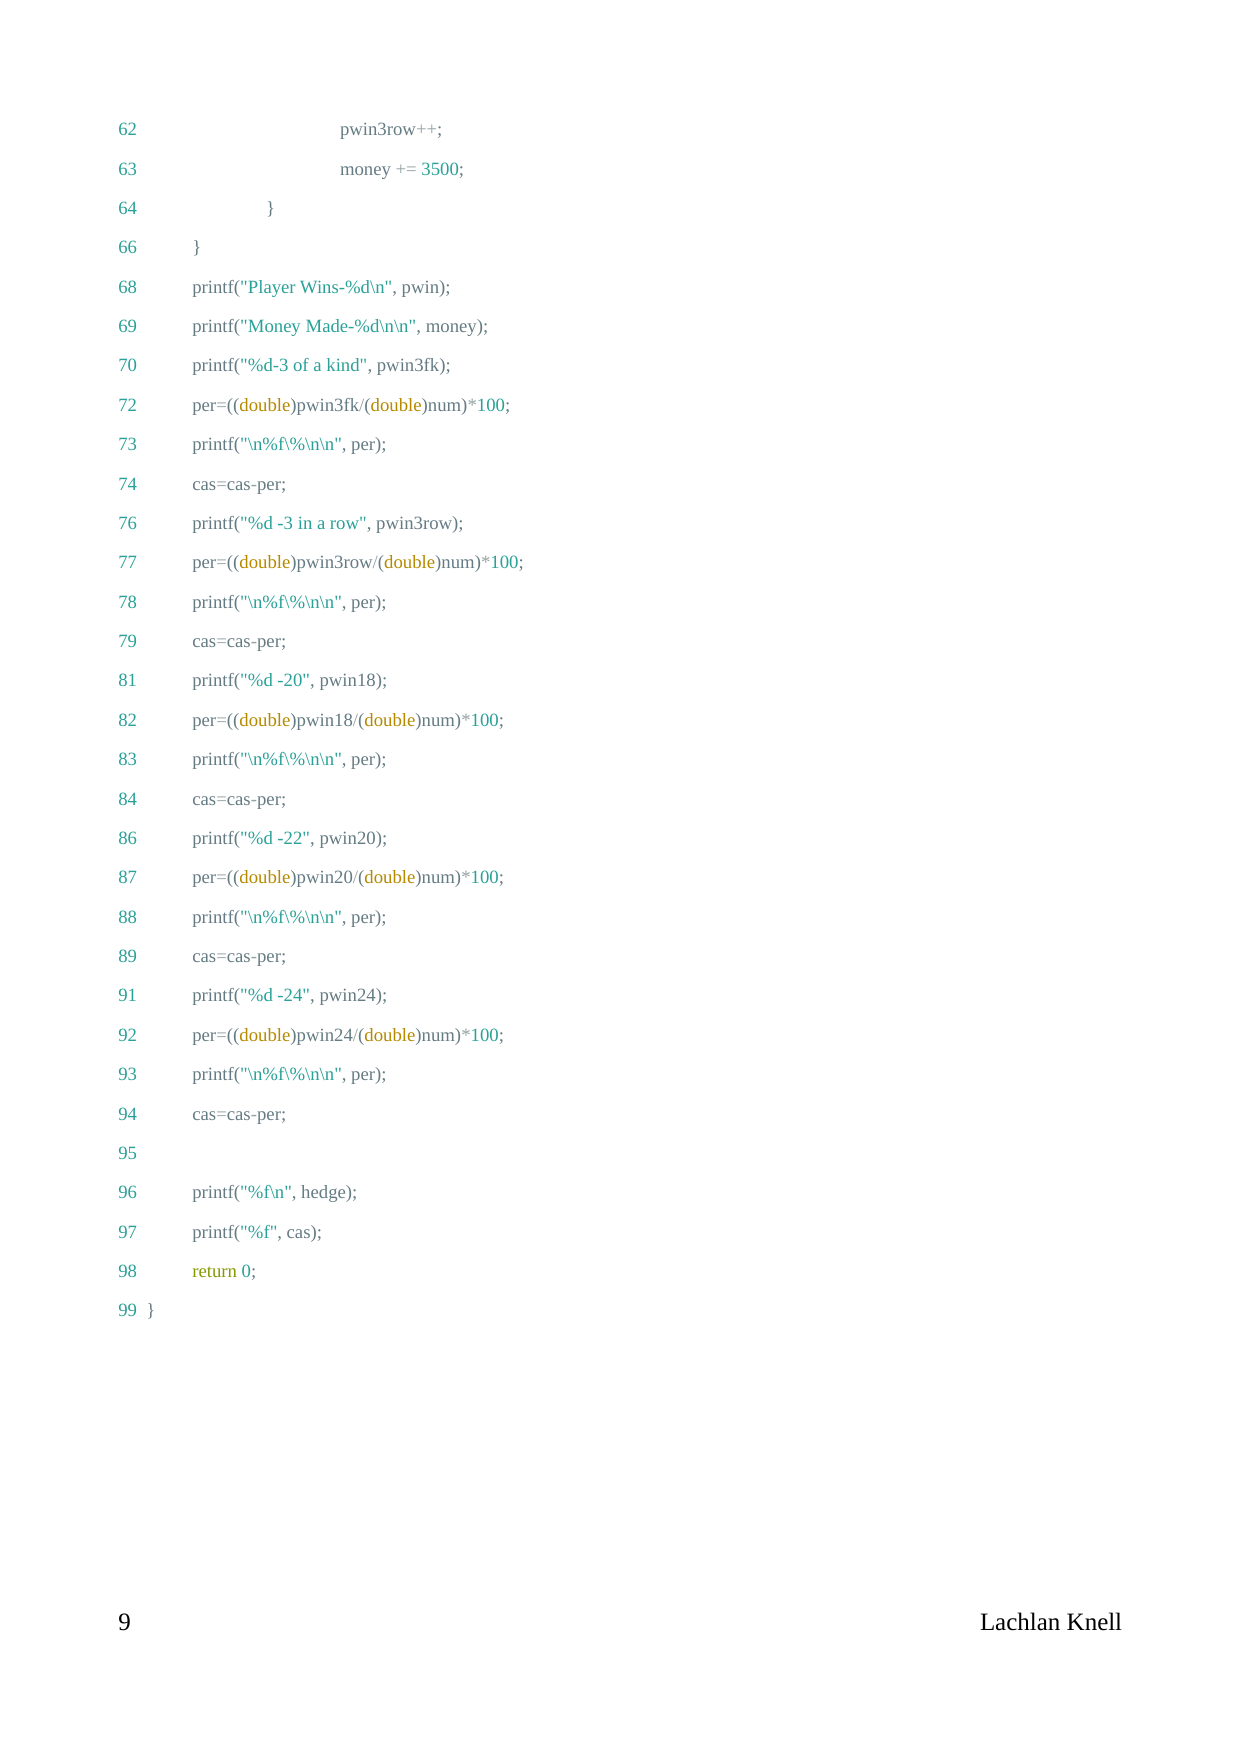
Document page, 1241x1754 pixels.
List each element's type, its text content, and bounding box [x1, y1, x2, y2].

text 62 pwin3row++; [118, 118, 1122, 140]
text 86 printf("%d -22", pwin20); [118, 827, 1122, 848]
text 68 printf("Player Wins-%d\n", pwin); [118, 276, 1122, 297]
text 73 printf("\n%f\%\n\n", per); [118, 433, 1122, 455]
text 93 printf("\n%f\%\n\n", per); [118, 1063, 1122, 1085]
text 96 printf("%f\n", hedge); [118, 1181, 1122, 1203]
text 87 per=((double)pwin20/(double)num)*100; [118, 866, 1122, 888]
text 95 [118, 1142, 1122, 1163]
text 91 printf("%d -24", pwin24); [118, 984, 1122, 1006]
text 82 per=((double)pwin18/(double)num)*100; [118, 709, 1122, 730]
text 98 return 0; [118, 1260, 1122, 1282]
text 89 cas=cas-per; [118, 945, 1122, 967]
text 76 printf("%d -3 in a row", pwin3row); [118, 512, 1122, 533]
text 94 cas=cas-per; [118, 1102, 1122, 1124]
text 63 money += 3500; [118, 157, 1122, 179]
text 78 printf("\n%f\%\n\n", per); [118, 591, 1122, 612]
text 79 cas=cas-per; [118, 630, 1122, 652]
text 84 cas=cas-per; [118, 787, 1122, 809]
text 72 per=((double)pwin3fk/(double)num)*100; [118, 394, 1122, 415]
text 66 } [118, 236, 1122, 258]
text 99 } [118, 1299, 1122, 1321]
text 74 cas=cas-per; [118, 472, 1122, 494]
text 92 per=((double)pwin24/(double)num)*100; [118, 1024, 1122, 1045]
text 64 } [118, 197, 1122, 218]
text 81 printf("%d -20", pwin18); [118, 669, 1122, 691]
text 69 printf("Money Made-%d\n\n", money); [118, 315, 1122, 337]
text 83 printf("\n%f\%\n\n", per); [118, 748, 1122, 770]
text 97 printf("%f", cas); [118, 1221, 1122, 1242]
text 88 printf("\n%f\%\n\n", per); [118, 906, 1122, 927]
text 70 printf("%d-3 of a kind", pwin3fk); [118, 354, 1122, 376]
text 77 per=((double)pwin3row/(double)num)*100; [118, 551, 1122, 573]
